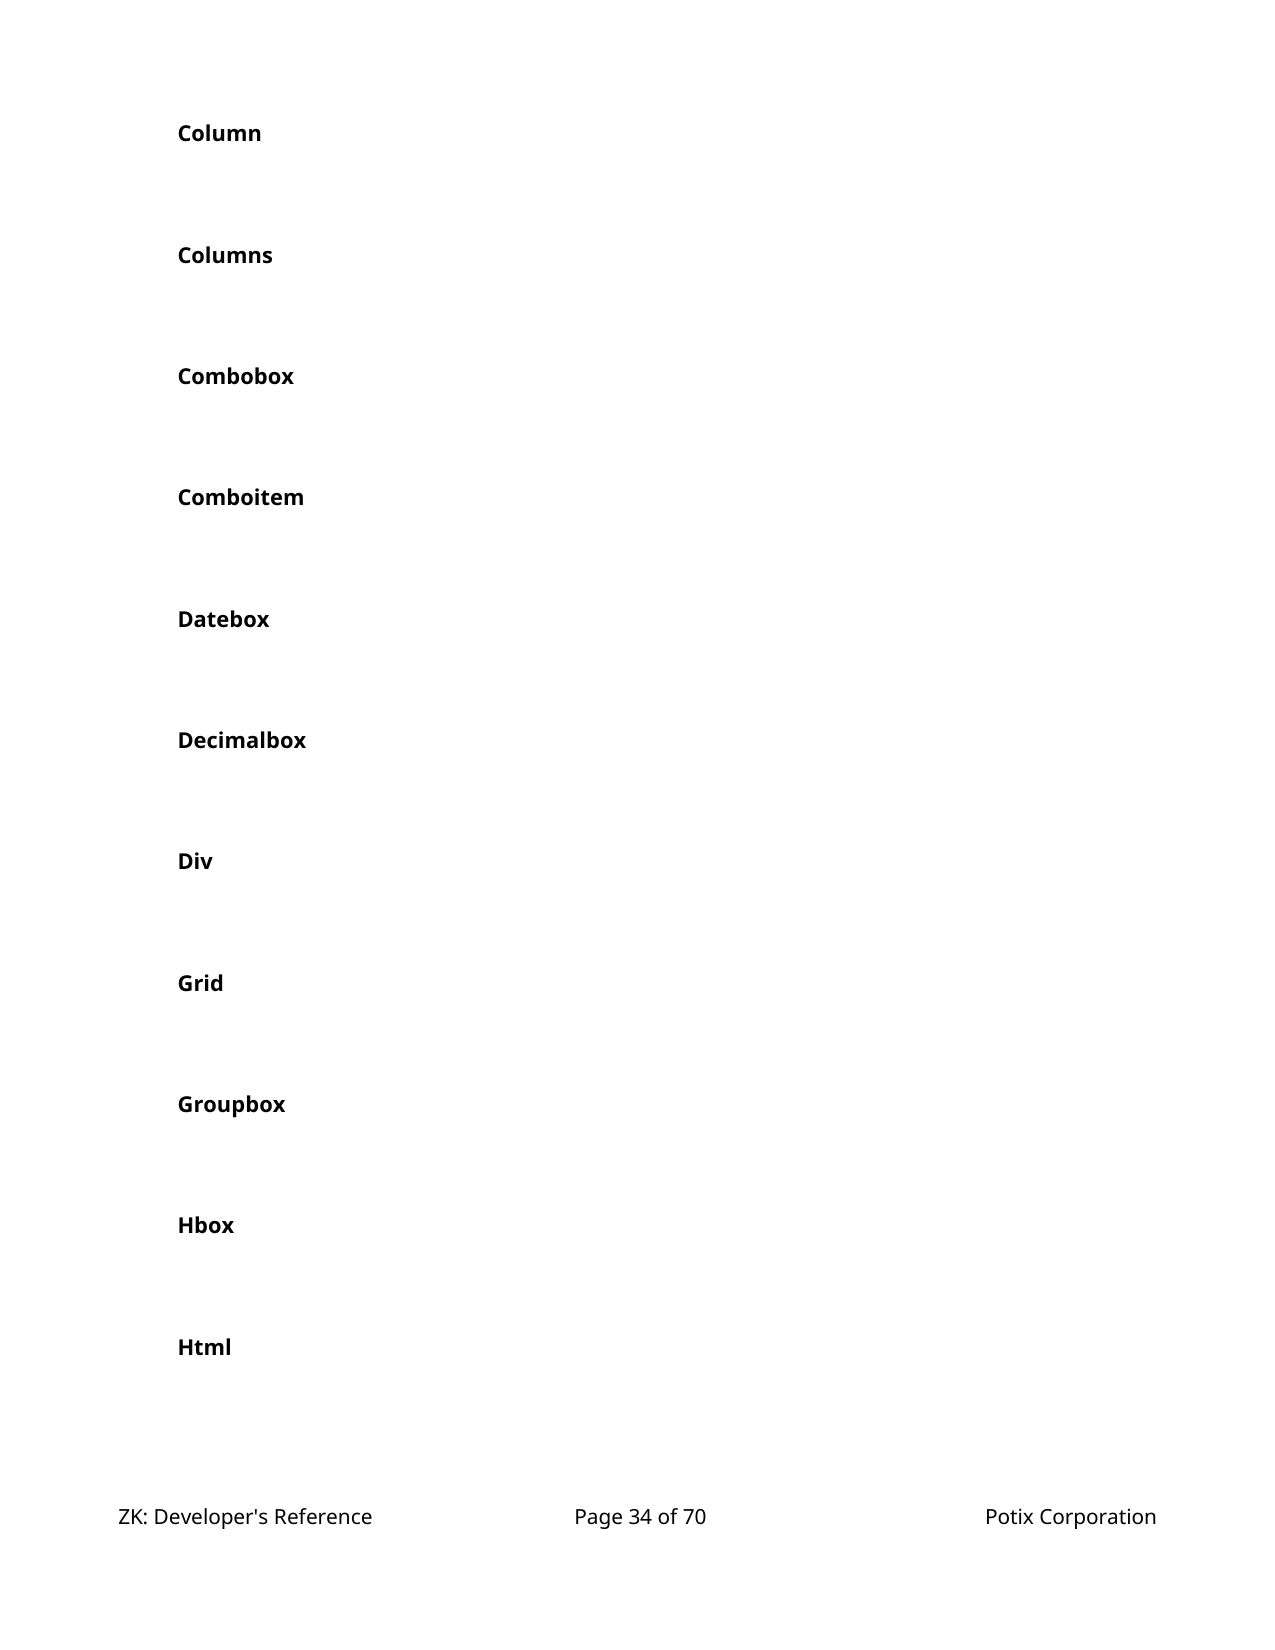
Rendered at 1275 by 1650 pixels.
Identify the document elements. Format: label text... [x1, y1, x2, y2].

subtitle Hbox [177, 1210, 1157, 1240]
subtitle Columns [177, 239, 1157, 269]
subtitle Column [177, 118, 1157, 148]
subtitle Div [177, 846, 1157, 876]
subtitle Grid [177, 968, 1157, 998]
subtitle Decimalbox [177, 725, 1157, 755]
subtitle Comboitem [177, 482, 1157, 512]
subtitle Combobox [177, 361, 1157, 391]
subtitle Groupbox [177, 1089, 1157, 1119]
subtitle Html [177, 1332, 1157, 1362]
subtitle Datebox [177, 603, 1157, 633]
